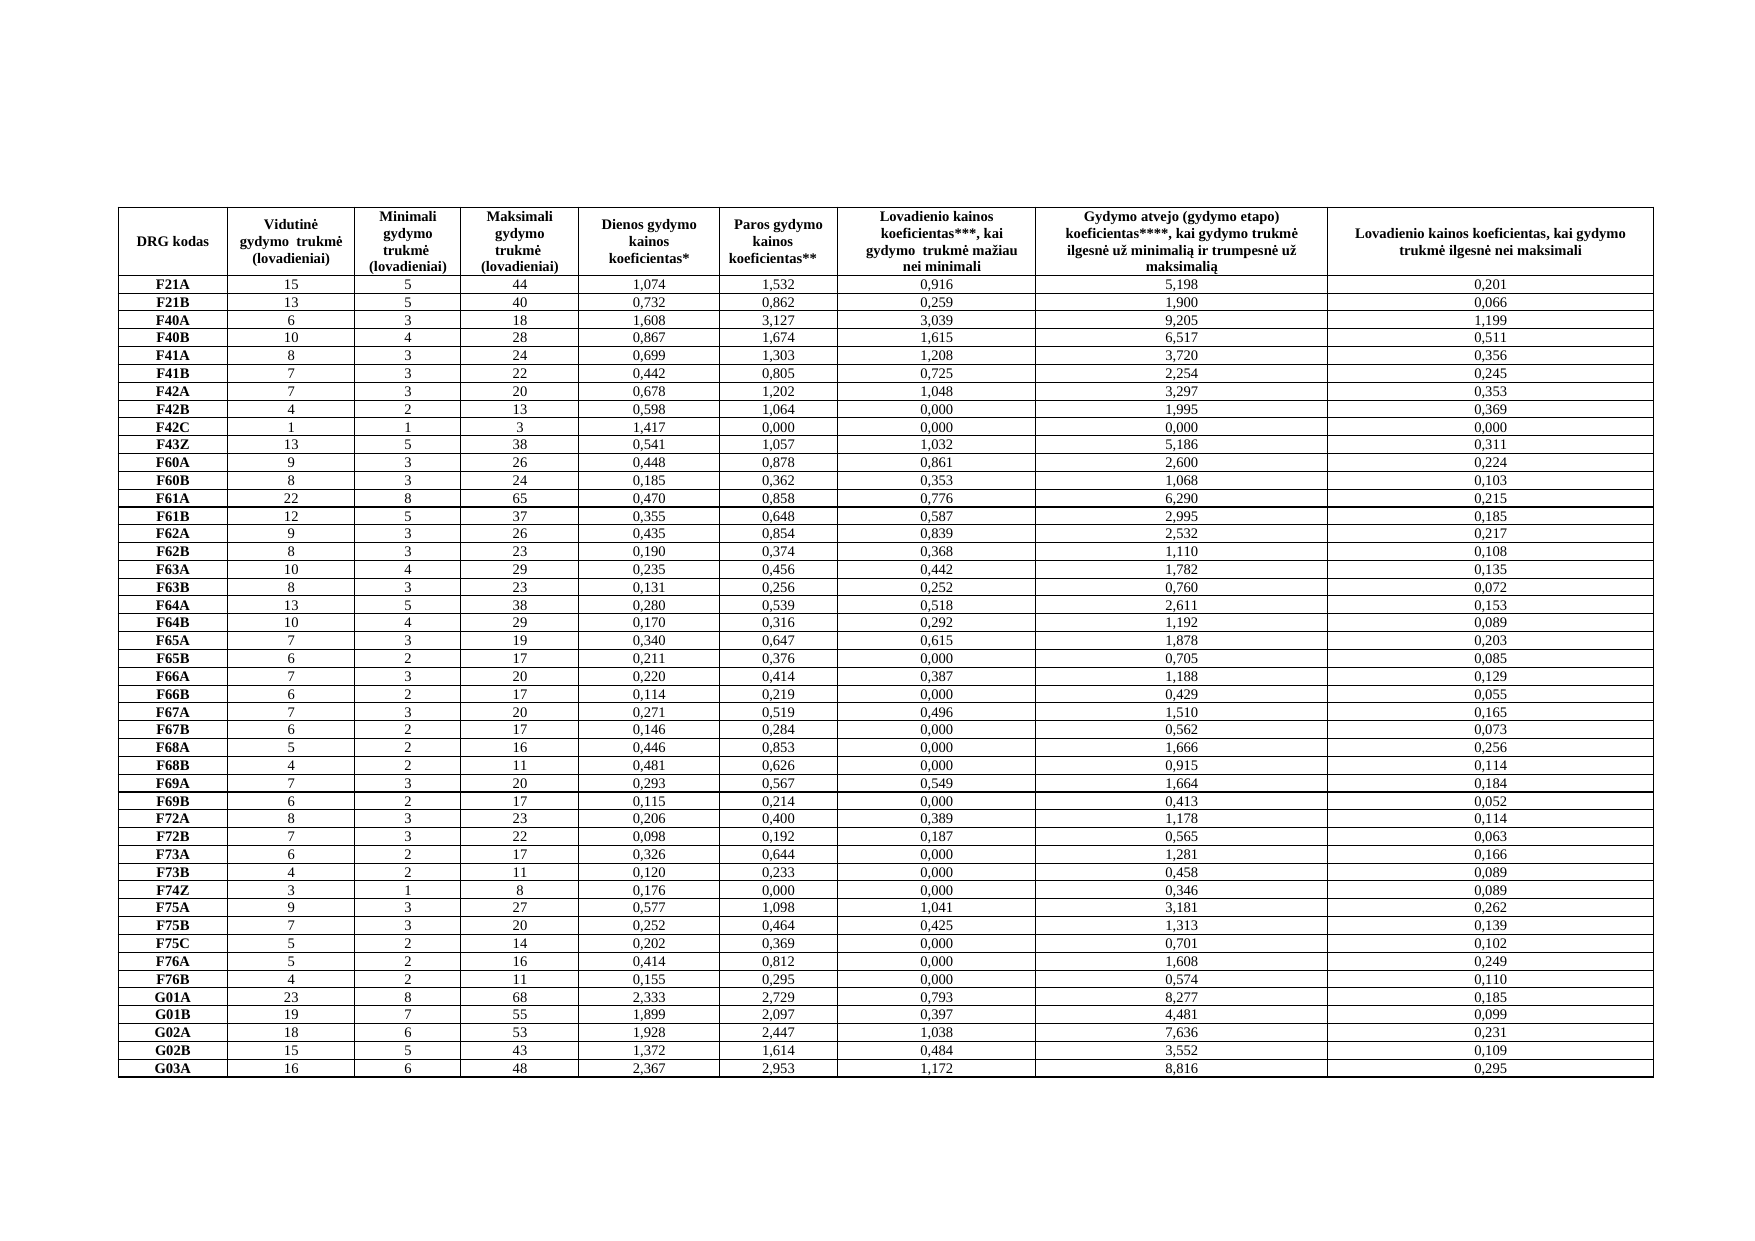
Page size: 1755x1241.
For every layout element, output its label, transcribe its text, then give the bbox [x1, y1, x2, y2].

table_cell 2 [355, 757, 460, 773]
table_cell 38 [461, 436, 578, 453]
table_cell 1,417 [579, 418, 719, 435]
table_cell 0,000 [720, 418, 837, 435]
table_cell 23 [461, 579, 578, 595]
table_cell 12 [228, 508, 354, 524]
table_cell F62B [119, 543, 227, 560]
table_cell F69A [119, 775, 227, 791]
table_cell 0,231 [1328, 1024, 1653, 1041]
table_cell 0,340 [579, 632, 719, 649]
table_cell 7,636 [1036, 1024, 1327, 1041]
table_cell 7 [228, 703, 354, 720]
table_cell 0,063 [1328, 828, 1653, 845]
table_cell 3 [355, 668, 460, 684]
table_cell 11 [461, 971, 578, 987]
table_cell 3 [355, 454, 460, 471]
table_cell 0,220 [579, 668, 719, 684]
table_cell 0,185 [579, 472, 719, 488]
table_cell 1,038 [838, 1024, 1035, 1041]
table_cell 1,188 [1036, 668, 1327, 684]
table_cell F21B [119, 294, 227, 310]
table_cell 68 [461, 988, 578, 1005]
table_cell 10 [228, 561, 354, 578]
table_cell 6 [228, 846, 354, 863]
table_cell 29 [461, 614, 578, 631]
table_cell 0,448 [579, 454, 719, 471]
table_cell 0,356 [1328, 347, 1653, 364]
table_cell 0,615 [838, 632, 1035, 649]
table_cell 1,664 [1036, 775, 1327, 791]
table_cell F74Z [119, 881, 227, 898]
table_cell 0,539 [720, 596, 837, 613]
table_cell 4 [228, 864, 354, 880]
table_cell 0,316 [720, 614, 837, 631]
table_cell 2 [355, 953, 460, 969]
table_cell 0,442 [838, 561, 1035, 578]
table_cell F75A [119, 899, 227, 916]
table_cell 1,666 [1036, 739, 1327, 756]
table_cell 27 [461, 899, 578, 916]
table_cell 20 [461, 668, 578, 684]
table_cell 17 [461, 650, 578, 667]
table_cell 7 [228, 383, 354, 399]
table_cell 1,110 [1036, 543, 1327, 560]
table_cell F43Z [119, 436, 227, 453]
table_cell F75B [119, 917, 227, 934]
table_cell 0,000 [838, 686, 1035, 702]
table_cell 0,089 [1328, 614, 1653, 631]
table_cell 5 [228, 935, 354, 952]
table_cell 5,198 [1036, 276, 1327, 293]
table_cell F60A [119, 454, 227, 471]
table_cell 0,245 [1328, 365, 1653, 382]
table_cell 0,732 [579, 294, 719, 310]
table_cell 2 [355, 864, 460, 880]
table_cell 0,812 [720, 953, 837, 969]
table_cell 0,369 [1328, 401, 1653, 417]
table_cell 0,413 [1036, 793, 1327, 809]
table_cell 0,219 [720, 686, 837, 702]
table_cell 9 [228, 899, 354, 916]
table_cell 1,899 [579, 1006, 719, 1023]
table_cell 1,614 [720, 1042, 837, 1058]
table_cell F21A [119, 276, 227, 293]
table_cell 0,000 [838, 721, 1035, 738]
table_cell F41B [119, 365, 227, 382]
table_cell G02A [119, 1024, 227, 1041]
table_cell 0,000 [838, 739, 1035, 756]
table_cell 3 [355, 311, 460, 328]
table_cell 1,900 [1036, 294, 1327, 310]
table_cell 10 [228, 614, 354, 631]
table_cell 0,862 [720, 294, 837, 310]
table_cell 15 [228, 1042, 354, 1058]
table_cell 4 [355, 329, 460, 346]
table_cell 13 [461, 401, 578, 417]
table_cell 0,915 [1036, 757, 1327, 773]
table_cell 2,611 [1036, 596, 1327, 613]
table_cell 2,367 [579, 1060, 719, 1076]
table_cell 4 [355, 561, 460, 578]
table_cell 0,206 [579, 810, 719, 827]
table_cell 1,074 [579, 276, 719, 293]
table_cell 9 [228, 454, 354, 471]
table_cell 0,187 [838, 828, 1035, 845]
table_cell 7 [228, 365, 354, 382]
table_cell 19 [228, 1006, 354, 1023]
table_cell 0,215 [1328, 490, 1653, 506]
table_cell 6 [228, 311, 354, 328]
table_cell 2 [355, 401, 460, 417]
table_cell 0,185 [1328, 508, 1653, 524]
table_cell 3,297 [1036, 383, 1327, 399]
table_cell 0,374 [720, 543, 837, 560]
table_cell 0,259 [838, 294, 1035, 310]
table_cell 23 [228, 988, 354, 1005]
table_cell 0,854 [720, 525, 837, 542]
table_cell 4 [355, 614, 460, 631]
table_cell 0,114 [579, 686, 719, 702]
table_cell 0,587 [838, 508, 1035, 524]
table_cell 1,372 [579, 1042, 719, 1058]
table_cell 13 [228, 294, 354, 310]
table_cell 1,782 [1036, 561, 1327, 578]
table_cell F63A [119, 561, 227, 578]
table_cell 0,000 [838, 881, 1035, 898]
table_cell 0,368 [838, 543, 1035, 560]
table_cell 0,861 [838, 454, 1035, 471]
table_cell 16 [228, 1060, 354, 1076]
table_cell 9,205 [1036, 311, 1327, 328]
table_cell 2,254 [1036, 365, 1327, 382]
table_cell 0,484 [838, 1042, 1035, 1058]
table_cell 1,192 [1036, 614, 1327, 631]
table_header Lovadienio kainos koeficientas***, kai gydymo trukmė mažiau nei minimali [838, 208, 1035, 275]
table_cell 0,000 [720, 881, 837, 898]
table_cell 0,916 [838, 276, 1035, 293]
table_cell 0,224 [1328, 454, 1653, 471]
table_cell 1,313 [1036, 917, 1327, 934]
table_cell 0,346 [1036, 881, 1327, 898]
table_cell 0,115 [579, 793, 719, 809]
table_cell 3 [355, 472, 460, 488]
table_cell F40B [119, 329, 227, 346]
table_cell 0,089 [1328, 881, 1653, 898]
table_cell 8 [228, 543, 354, 560]
table_cell 0,858 [720, 490, 837, 506]
table_cell 0,131 [579, 579, 719, 595]
table_cell 0,120 [579, 864, 719, 880]
table_cell 3 [228, 881, 354, 898]
table_cell G03A [119, 1060, 227, 1076]
table_cell F66A [119, 668, 227, 684]
table_cell 55 [461, 1006, 578, 1023]
table_cell 0,446 [579, 739, 719, 756]
table_cell 0,089 [1328, 864, 1653, 880]
table_cell 0,326 [579, 846, 719, 863]
table_cell 0,648 [720, 508, 837, 524]
table_cell 0,114 [1328, 810, 1653, 827]
table_cell 0,201 [1328, 276, 1653, 293]
table_cell 0,066 [1328, 294, 1653, 310]
table_cell 7 [228, 632, 354, 649]
table_cell 0,760 [1036, 579, 1327, 595]
table_cell 65 [461, 490, 578, 506]
table_cell 1,281 [1036, 846, 1327, 863]
table_cell 3 [355, 828, 460, 845]
table_cell 1,048 [838, 383, 1035, 399]
table_cell 1,615 [838, 329, 1035, 346]
table_cell 0,574 [1036, 971, 1327, 987]
table_cell 44 [461, 276, 578, 293]
table_cell 1,199 [1328, 311, 1653, 328]
table_cell 7 [228, 828, 354, 845]
table_cell 0,000 [838, 971, 1035, 987]
table_cell 3 [355, 810, 460, 827]
table_cell F63B [119, 579, 227, 595]
table_cell 13 [228, 436, 354, 453]
table_cell 0,598 [579, 401, 719, 417]
table_cell 9 [228, 525, 354, 542]
table_cell 0,311 [1328, 436, 1653, 453]
table_cell 26 [461, 454, 578, 471]
table_cell 3 [355, 579, 460, 595]
table_cell F67B [119, 721, 227, 738]
table_cell F64B [119, 614, 227, 631]
table_cell 5 [228, 953, 354, 969]
table_cell 1,674 [720, 329, 837, 346]
table_cell 20 [461, 917, 578, 934]
table_cell 2,097 [720, 1006, 837, 1023]
table_header Dienos gydymo kainos koeficientas* [579, 208, 719, 275]
table_cell 0,211 [579, 650, 719, 667]
table_cell 2 [355, 793, 460, 809]
table_cell 0,000 [838, 757, 1035, 773]
table_cell 0,256 [1328, 739, 1653, 756]
table_cell 0,776 [838, 490, 1035, 506]
table_cell 0,295 [720, 971, 837, 987]
table_cell F72B [119, 828, 227, 845]
table_cell 2,600 [1036, 454, 1327, 471]
table_cell F76B [119, 971, 227, 987]
table_cell 0,271 [579, 703, 719, 720]
table_cell 13 [228, 596, 354, 613]
table_header DRG kodas [119, 208, 227, 275]
table_cell 17 [461, 721, 578, 738]
table_cell 8,816 [1036, 1060, 1327, 1076]
table_cell 0,235 [579, 561, 719, 578]
table_cell 3,039 [838, 311, 1035, 328]
table_cell 3,127 [720, 311, 837, 328]
table_header Minimali gydymo trukmė (lovadieniai) [355, 208, 460, 275]
table_cell 5 [228, 739, 354, 756]
table_cell 0,166 [1328, 846, 1653, 863]
table_cell 0,626 [720, 757, 837, 773]
table_cell G01B [119, 1006, 227, 1023]
table_cell 0,233 [720, 864, 837, 880]
table_cell 0,129 [1328, 668, 1653, 684]
table_cell 3 [355, 703, 460, 720]
table_cell 0,072 [1328, 579, 1653, 595]
table_cell 6 [355, 1024, 460, 1041]
table_cell 1,057 [720, 436, 837, 453]
table_cell 0,435 [579, 525, 719, 542]
table_cell F67A [119, 703, 227, 720]
table_cell 0,000 [838, 935, 1035, 952]
table_cell 2 [355, 739, 460, 756]
table_cell 37 [461, 508, 578, 524]
table_cell 3 [355, 917, 460, 934]
table_cell 0,376 [720, 650, 837, 667]
table_cell 48 [461, 1060, 578, 1076]
table_cell 0,369 [720, 935, 837, 952]
table_cell 2 [355, 650, 460, 667]
table_cell 5 [355, 596, 460, 613]
table_cell 0,073 [1328, 721, 1653, 738]
table_cell 1,532 [720, 276, 837, 293]
table_cell 4 [228, 401, 354, 417]
table_cell 0,878 [720, 454, 837, 471]
table_cell 1 [228, 418, 354, 435]
table_cell 22 [228, 490, 354, 506]
table_cell 0,165 [1328, 703, 1653, 720]
table_cell 0,293 [579, 775, 719, 791]
table_cell 0,000 [838, 650, 1035, 667]
table_cell 3,720 [1036, 347, 1327, 364]
table_cell 15 [228, 276, 354, 293]
table_cell F72A [119, 810, 227, 827]
table_cell 0,192 [720, 828, 837, 845]
table_cell 0,567 [720, 775, 837, 791]
table_cell 8 [228, 472, 354, 488]
table_cell 1,208 [838, 347, 1035, 364]
table_cell 1,303 [720, 347, 837, 364]
table_cell 0,511 [1328, 329, 1653, 346]
table_cell 6 [228, 721, 354, 738]
table_cell 0,184 [1328, 775, 1653, 791]
table_cell 3 [355, 383, 460, 399]
table_cell 0,362 [720, 472, 837, 488]
table_cell F64A [119, 596, 227, 613]
table_cell 0,353 [1328, 383, 1653, 399]
table_cell 2 [355, 721, 460, 738]
table_cell 16 [461, 953, 578, 969]
table_cell F61A [119, 490, 227, 506]
table_cell 22 [461, 828, 578, 845]
table_cell 0,699 [579, 347, 719, 364]
table_cell 1,098 [720, 899, 837, 916]
table_cell 0,052 [1328, 793, 1653, 809]
table_cell 1 [355, 881, 460, 898]
table_cell 2 [355, 846, 460, 863]
table_cell 0,387 [838, 668, 1035, 684]
table_cell 0,456 [720, 561, 837, 578]
table_cell 0,109 [1328, 1042, 1653, 1058]
table_cell 0,425 [838, 917, 1035, 934]
table_cell 23 [461, 810, 578, 827]
table_cell 1,032 [838, 436, 1035, 453]
table_cell G01A [119, 988, 227, 1005]
table_header Lovadienio kainos koeficientas, kai gydymo trukmė ilgesnė nei maksimali [1328, 208, 1653, 275]
table_cell 2 [355, 971, 460, 987]
table_cell 0,481 [579, 757, 719, 773]
table_cell F68A [119, 739, 227, 756]
table_cell 5,186 [1036, 436, 1327, 453]
table_header Gydymo atvejo (gydymo etapo) koeficientas****, kai gydymo trukmė ilgesnė už minimalią ir trumpesnė už maksimalią [1036, 208, 1327, 275]
table_cell 3,552 [1036, 1042, 1327, 1058]
table_cell 0,678 [579, 383, 719, 399]
table_cell 0,055 [1328, 686, 1653, 702]
table_cell 0,414 [579, 953, 719, 969]
table_cell 0,519 [720, 703, 837, 720]
table_cell 1,172 [838, 1060, 1035, 1076]
table_cell 0,153 [1328, 596, 1653, 613]
table_cell 0,155 [579, 971, 719, 987]
table_cell 1,928 [579, 1024, 719, 1041]
table_cell F61B [119, 508, 227, 524]
table_cell 1,041 [838, 899, 1035, 916]
table_cell 0,464 [720, 917, 837, 934]
table_cell 0,577 [579, 899, 719, 916]
table_cell 1,202 [720, 383, 837, 399]
table_cell F42C [119, 418, 227, 435]
table_cell 0,541 [579, 436, 719, 453]
table_cell 17 [461, 846, 578, 863]
table_cell 1,064 [720, 401, 837, 417]
table_cell 0,458 [1036, 864, 1327, 880]
table_cell 53 [461, 1024, 578, 1041]
table_cell 0,185 [1328, 988, 1653, 1005]
table_cell 5 [355, 508, 460, 524]
table_cell F42A [119, 383, 227, 399]
table_cell 0,470 [579, 490, 719, 506]
table_cell 11 [461, 757, 578, 773]
table_cell 6 [228, 686, 354, 702]
table_cell 0,000 [838, 793, 1035, 809]
table_cell 38 [461, 596, 578, 613]
table_cell 0,000 [1328, 418, 1653, 435]
table_cell 0,853 [720, 739, 837, 756]
table_cell F65B [119, 650, 227, 667]
table_cell 1,510 [1036, 703, 1327, 720]
table_cell 7 [228, 917, 354, 934]
table_cell 8 [461, 881, 578, 898]
table_cell 0,170 [579, 614, 719, 631]
table_cell 5 [355, 1042, 460, 1058]
table_cell 8 [228, 579, 354, 595]
table_cell 29 [461, 561, 578, 578]
table_cell 0,256 [720, 579, 837, 595]
table_cell 43 [461, 1042, 578, 1058]
table_cell 3,181 [1036, 899, 1327, 916]
table_cell F66B [119, 686, 227, 702]
table_cell 0,176 [579, 881, 719, 898]
table_cell 20 [461, 775, 578, 791]
table_cell 8 [228, 347, 354, 364]
table_cell 0,262 [1328, 899, 1653, 916]
table_cell 20 [461, 383, 578, 399]
table_cell F76A [119, 953, 227, 969]
table_cell 0,518 [838, 596, 1035, 613]
table_cell 0,000 [838, 953, 1035, 969]
table_cell 0,565 [1036, 828, 1327, 845]
table_cell 2,333 [579, 988, 719, 1005]
table_cell 2,953 [720, 1060, 837, 1076]
table_cell 2,995 [1036, 508, 1327, 524]
table_cell 17 [461, 686, 578, 702]
table_cell 3 [355, 525, 460, 542]
table_cell 0,146 [579, 721, 719, 738]
table_cell 4 [228, 971, 354, 987]
table_cell 3 [355, 775, 460, 791]
table_cell 4 [228, 757, 354, 773]
table_header Paros gydymo kainos koeficientas** [720, 208, 837, 275]
table_cell 3 [461, 418, 578, 435]
table_cell 0,000 [838, 401, 1035, 417]
table_cell 14 [461, 935, 578, 952]
table_cell 18 [228, 1024, 354, 1041]
table_cell 3 [355, 632, 460, 649]
table_cell 0,647 [720, 632, 837, 649]
table_cell 6 [228, 650, 354, 667]
table_cell 0,203 [1328, 632, 1653, 649]
table_cell 0,000 [838, 418, 1035, 435]
table_cell 6 [355, 1060, 460, 1076]
table_cell 0,284 [720, 721, 837, 738]
table_cell 0,108 [1328, 543, 1653, 560]
table_cell F41A [119, 347, 227, 364]
table_cell 5 [355, 294, 460, 310]
table_cell 11 [461, 864, 578, 880]
table_cell 8 [228, 810, 354, 827]
table_cell 0,562 [1036, 721, 1327, 738]
table_cell 0,355 [579, 508, 719, 524]
table_cell 0,295 [1328, 1060, 1653, 1076]
table_cell 0,110 [1328, 971, 1653, 987]
table_cell F65A [119, 632, 227, 649]
table_cell 24 [461, 472, 578, 488]
table_cell 40 [461, 294, 578, 310]
table_cell 0,353 [838, 472, 1035, 488]
table_cell 2,729 [720, 988, 837, 1005]
table_cell 0,249 [1328, 953, 1653, 969]
table_cell 0,098 [579, 828, 719, 845]
table_cell F42B [119, 401, 227, 417]
table_cell 0,397 [838, 1006, 1035, 1023]
table_cell 6 [228, 793, 354, 809]
table_cell 2 [355, 935, 460, 952]
table_cell F40A [119, 311, 227, 328]
table_cell 1,608 [579, 311, 719, 328]
table_cell 0,252 [838, 579, 1035, 595]
table_cell 0,867 [579, 329, 719, 346]
table_cell 8 [355, 988, 460, 1005]
table_cell 0,839 [838, 525, 1035, 542]
table_cell F69B [119, 793, 227, 809]
table_cell 3 [355, 899, 460, 916]
table_cell 0,000 [1036, 418, 1327, 435]
table_cell 0,099 [1328, 1006, 1653, 1023]
table_cell 20 [461, 703, 578, 720]
table_cell 7 [355, 1006, 460, 1023]
table_header Vidutinė gydymo trukmė (lovadieniai) [228, 208, 354, 275]
table_cell 0,429 [1036, 686, 1327, 702]
table_cell 1,068 [1036, 472, 1327, 488]
table_cell 19 [461, 632, 578, 649]
table_header Maksimali gydymo trukmė (lovadieniai) [461, 208, 578, 275]
table_cell 0,102 [1328, 935, 1653, 952]
table_cell 0,252 [579, 917, 719, 934]
table_cell 0,085 [1328, 650, 1653, 667]
table_cell 28 [461, 329, 578, 346]
table_cell 0,000 [838, 846, 1035, 863]
table_cell 0,190 [579, 543, 719, 560]
table_cell 1,178 [1036, 810, 1327, 827]
table_cell 1 [355, 418, 460, 435]
table_cell 0,114 [1328, 757, 1653, 773]
table_cell 6,517 [1036, 329, 1327, 346]
table_cell 0,292 [838, 614, 1035, 631]
table_cell 3 [355, 543, 460, 560]
table_cell F73A [119, 846, 227, 863]
table_cell 22 [461, 365, 578, 382]
table_cell 3 [355, 347, 460, 364]
table_cell G02B [119, 1042, 227, 1058]
table_cell 23 [461, 543, 578, 560]
table_cell 24 [461, 347, 578, 364]
table_cell 0,442 [579, 365, 719, 382]
table_cell 17 [461, 793, 578, 809]
table_cell F75C [119, 935, 227, 952]
table_cell 2 [355, 686, 460, 702]
table_cell 0,705 [1036, 650, 1327, 667]
table_cell 7 [228, 775, 354, 791]
table_cell 0,549 [838, 775, 1035, 791]
table_cell 0,280 [579, 596, 719, 613]
table_cell 8,277 [1036, 988, 1327, 1005]
table_cell 10 [228, 329, 354, 346]
table_cell 0,644 [720, 846, 837, 863]
table_cell 0,139 [1328, 917, 1653, 934]
table_cell 0,389 [838, 810, 1035, 827]
table_cell 0,214 [720, 793, 837, 809]
table_cell 2,447 [720, 1024, 837, 1041]
table_cell 0,793 [838, 988, 1035, 1005]
table_cell 1,878 [1036, 632, 1327, 649]
table_cell 5 [355, 276, 460, 293]
table_cell 0,202 [579, 935, 719, 952]
table_cell 4,481 [1036, 1006, 1327, 1023]
table_cell 0,701 [1036, 935, 1327, 952]
table_cell 0,805 [720, 365, 837, 382]
table_cell 1,608 [1036, 953, 1327, 969]
table_cell 3 [355, 365, 460, 382]
table_cell F62A [119, 525, 227, 542]
table_cell 1,995 [1036, 401, 1327, 417]
table_cell 26 [461, 525, 578, 542]
table_cell 5 [355, 436, 460, 453]
table_cell 8 [355, 490, 460, 506]
table_cell 0,217 [1328, 525, 1653, 542]
table_cell 0,135 [1328, 561, 1653, 578]
table_cell 2,532 [1036, 525, 1327, 542]
table_cell F68B [119, 757, 227, 773]
table_cell 0,000 [838, 864, 1035, 880]
table_cell 18 [461, 311, 578, 328]
table_cell 0,103 [1328, 472, 1653, 488]
table_cell 0,414 [720, 668, 837, 684]
table_cell 7 [228, 668, 354, 684]
table_cell 0,496 [838, 703, 1035, 720]
table_cell 6,290 [1036, 490, 1327, 506]
table_cell 0,725 [838, 365, 1035, 382]
table_cell F73B [119, 864, 227, 880]
table_cell 0,400 [720, 810, 837, 827]
table_cell F60B [119, 472, 227, 488]
table_cell 16 [461, 739, 578, 756]
